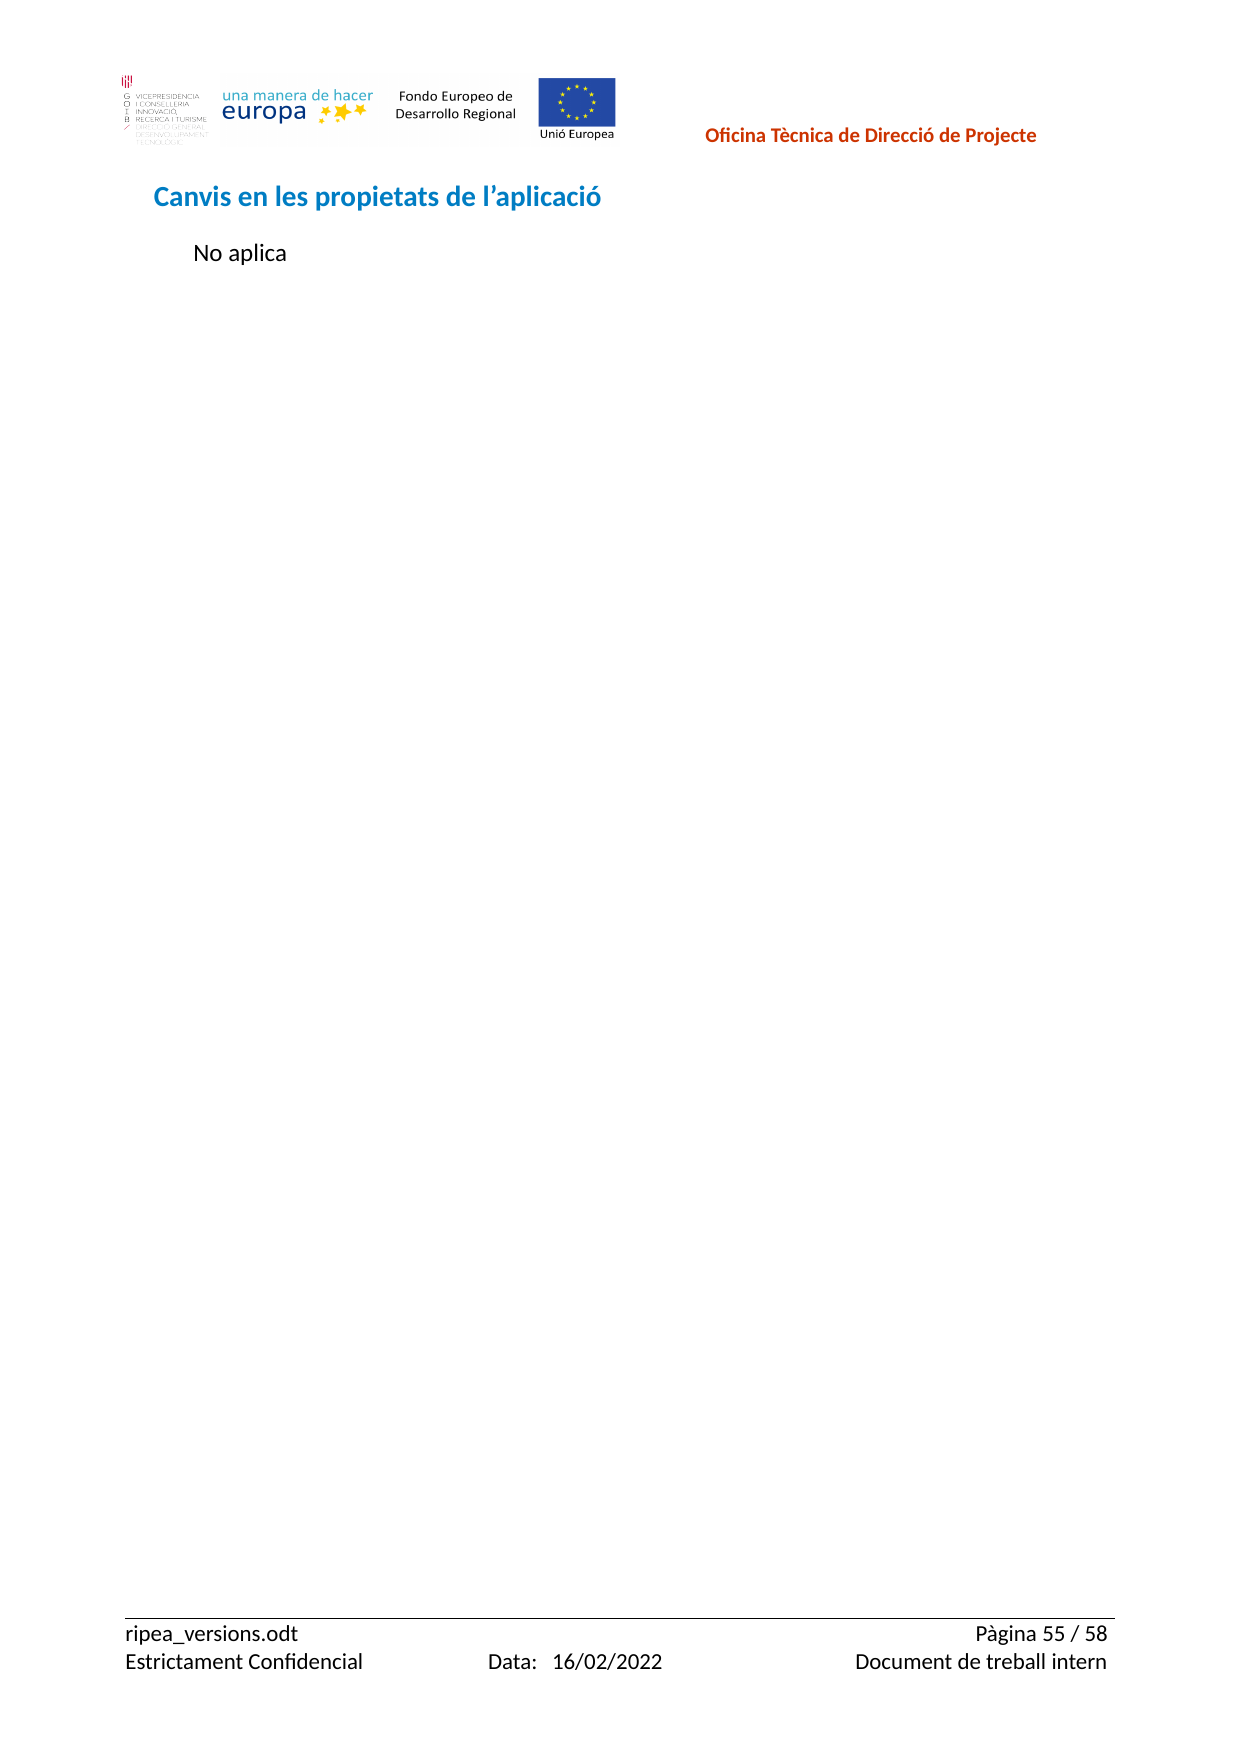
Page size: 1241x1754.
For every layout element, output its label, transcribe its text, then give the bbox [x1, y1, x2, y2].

picture [219, 73, 621, 147]
subtitle Canvis en les propietats de l’aplicació [153, 178, 1122, 213]
picture [118, 73, 213, 147]
list No aplica [156, 237, 1122, 267]
